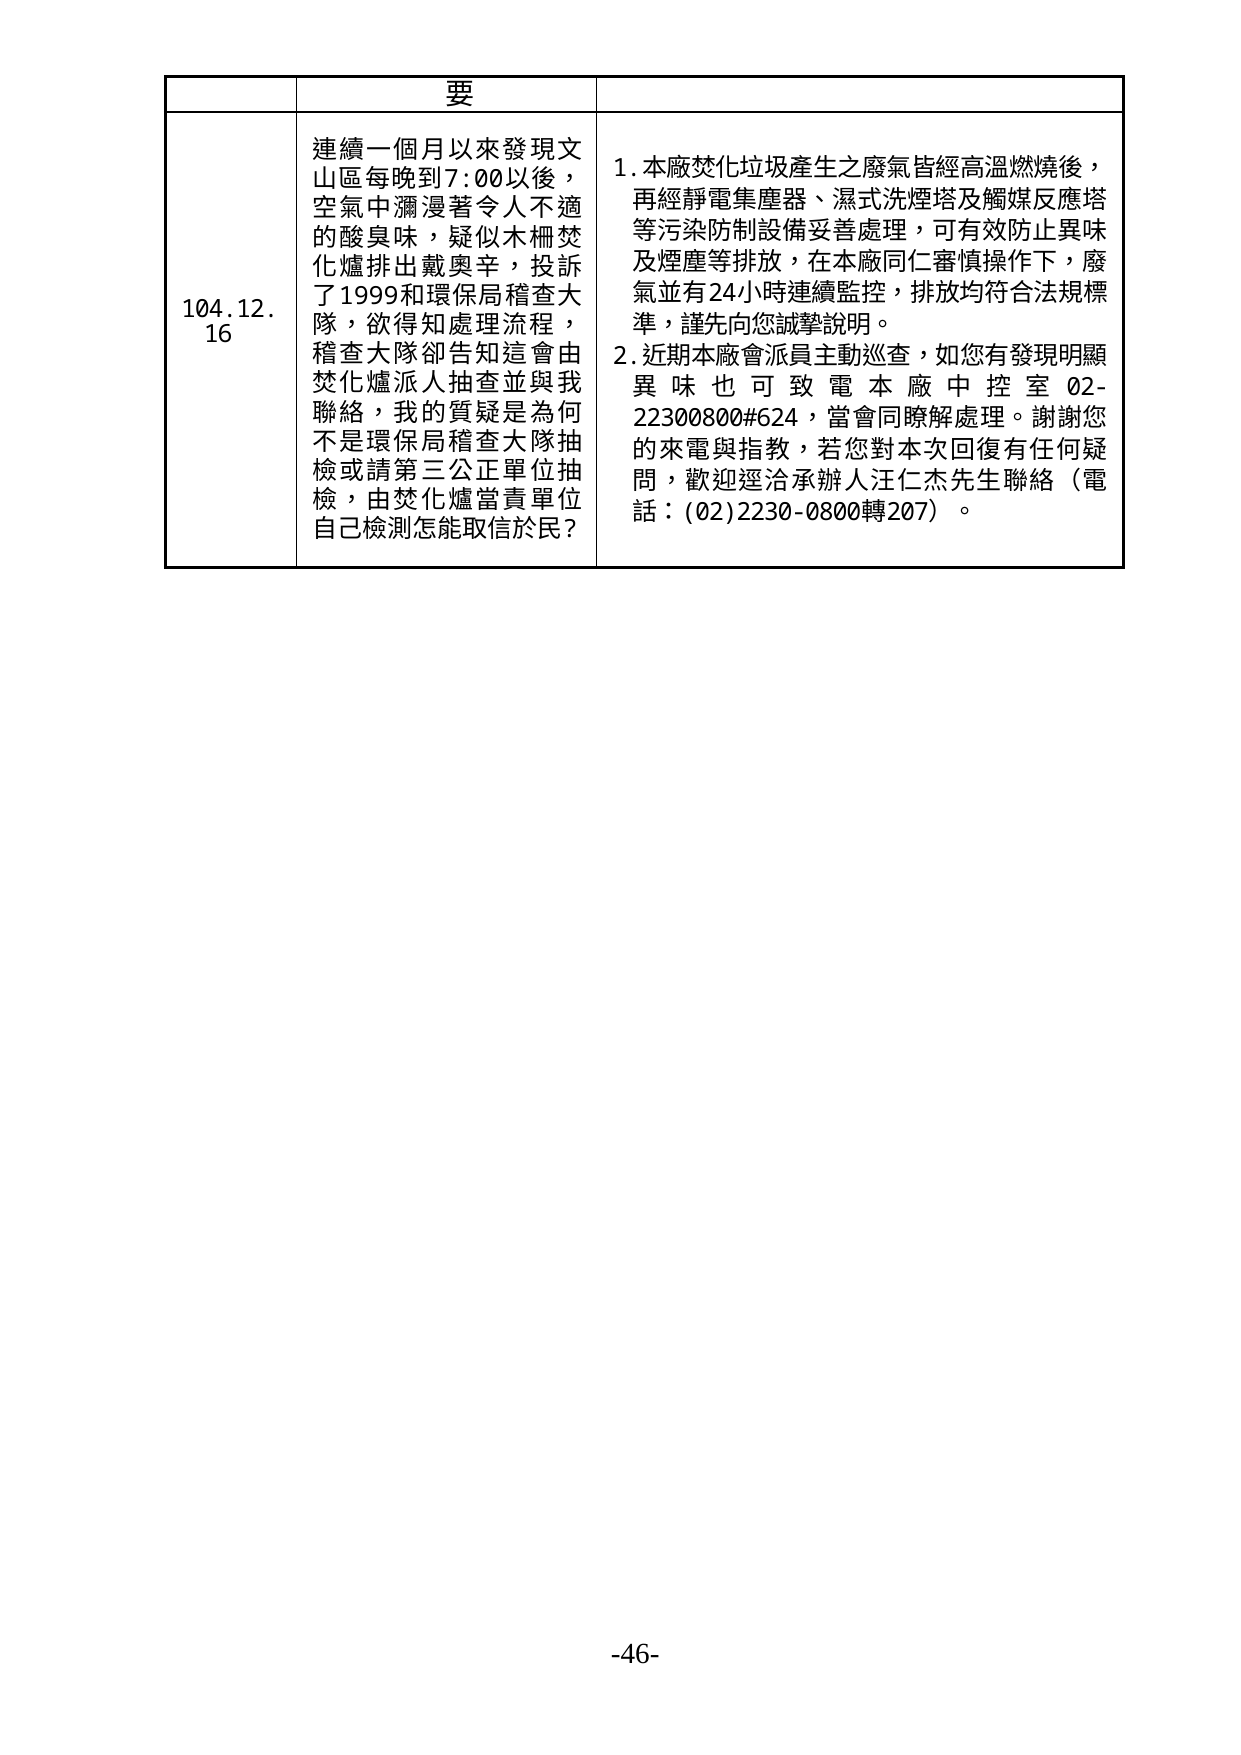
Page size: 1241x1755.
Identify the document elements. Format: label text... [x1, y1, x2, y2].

table_header [597, 78, 1122, 111]
table_cell 104.12.16 [167, 113, 296, 566]
table_header [167, 78, 296, 111]
table_cell 1.本廠焚化垃圾產生之廢氣皆經高溫燃燒後，再經靜電集塵器、濕式洗煙塔及觸媒反應塔等污染防制設備妥善處理，可有效防止異味及煙塵等排放，在本廠同仁審慎操作下，廢氣並有24小時連續監控，排放均符合法規標準，謹先向您誠摯說明。 2.近期本廠會派員主動巡查，如您有發現明顯異味也可致電本廠中控室02-22300800#624，當會同瞭解處理。謝謝您的來電與指教，若您對本次回復有任何疑問，歡迎逕洽承辦人汪仁杰先生聯絡（電話：(02)2230-0800轉207）。 [597, 113, 1122, 566]
table_header 要 [297, 78, 596, 111]
table_cell 連續一個月以來發現文山區每晚到7:00以後，空氣中瀰漫著令人不適的酸臭味，疑似木柵焚化爐排出戴奧辛，投訴了1999和環保局稽查大隊，欲得知處理流程，稽查大隊卻告知這會由焚化爐派人抽查並與我聯絡，我的質疑是為何不是環保局稽查大隊抽檢或請第三公正單位抽檢，由焚化爐當責單位自己檢測怎能取信於民? [297, 113, 596, 566]
